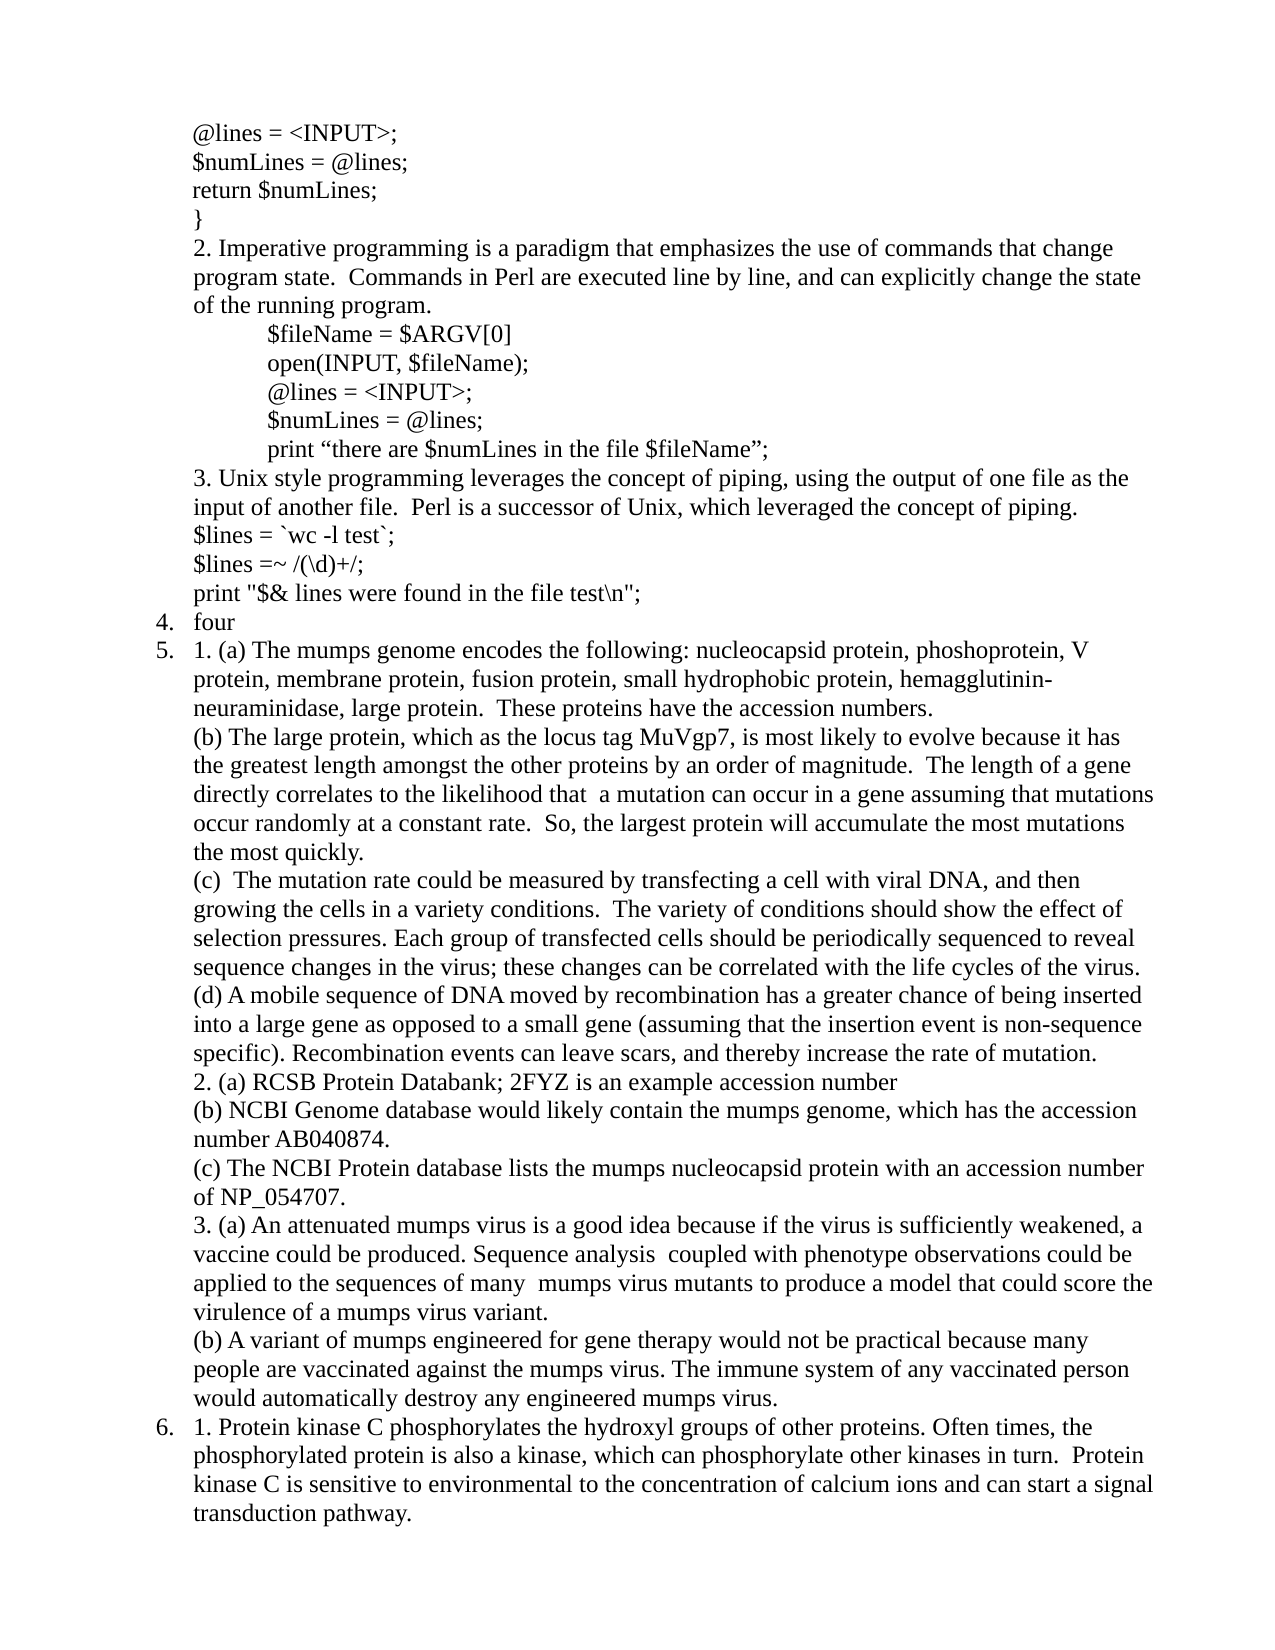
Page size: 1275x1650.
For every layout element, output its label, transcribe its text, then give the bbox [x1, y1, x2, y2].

list 2. Imperative programming is a paradigm that emphasizes the use of commands that change program state. Commands in Perl are executed line by line, and can explicitly change the state of the running program. [156, 233, 1157, 319]
list print “there are $numLines in the file $fileName”; [156, 434, 1157, 463]
list (b) A variant of mumps engineered for gene therapy would not be practical because many people are vaccinated against the mumps virus. The immune system of any vaccinated person would automatically destroy any engineered mumps virus. [156, 1326, 1157, 1412]
list print "$& lines were found in the file test\n"; [156, 578, 1157, 607]
list 2. (a) RCSB Protein Databank; 2FYZ is an example accession number [156, 1067, 1157, 1096]
list $lines =~ /(\d)+/; [156, 549, 1157, 578]
list (c) The NCBI Protein database lists the mumps nucleocapsid protein with an accession number of NP_054707. [156, 1153, 1157, 1211]
list @lines = <INPUT>; [156, 377, 1157, 406]
list $lines = `wc -l test`; [156, 521, 1157, 549]
list four [156, 607, 1157, 636]
text return $numLines; [118, 176, 1157, 204]
list (c) The mutation rate could be measured by transfecting a cell with viral DNA, and then growing the cells in a variety conditions. The variety of conditions should show the effect of selection pressures. Each group of transfected cells should be periodically sequenced to reveal sequence changes in the virus; these changes can be correlated with the life cycles of the virus. [156, 866, 1157, 981]
list 3. Unix style programming leverages the concept of piping, using the output of one file as the input of another file. Perl is a successor of Unix, which leveraged the concept of piping. [156, 463, 1157, 521]
list (d) A mobile sequence of DNA moved by recombination has a greater chance of being inserted into a large gene as opposed to a small gene (assuming that the insertion event is non-sequence specific). Recombination events can leave scars, and thereby increase the rate of mutation. [156, 981, 1157, 1067]
list (b) NCBI Genome database would likely contain the mumps genome, which has the accession number AB040874. [156, 1096, 1157, 1153]
list $fileName = $ARGV[0] [156, 319, 1157, 348]
list (b) The large protein, which as the locus tag MuVgp7, is most likely to evolve because it has the greatest length amongst the other proteins by an order of magnitude. The length of a gene directly correlates to the likelihood that a mutation can occur in a gene assuming that mutations occur randomly at a constant rate. So, the largest protein will accumulate the most mutations the most quickly. [156, 722, 1157, 866]
list $numLines = @lines; [156, 406, 1157, 434]
list 1. (a) The mumps genome encodes the following: nucleocapsid protein, phoshoprotein, V protein, membrane protein, fusion protein, small hydrophobic protein, hemagglutinin-neuraminidase, large protein. These proteins have the accession numbers. [156, 636, 1157, 722]
text @lines = <INPUT>; [118, 118, 1157, 147]
list 1. Protein kinase C phosphorylates the hydroxyl groups of other proteins. Often times, the phosphorylated protein is also a kinase, which can phosphorylate other kinases in turn. Protein kinase C is sensitive to environmental to the concentration of calcium ions and can start a signal transduction pathway. [156, 1412, 1157, 1527]
list 3. (a) An attenuated mumps virus is a good idea because if the virus is sufficiently weakened, a vaccine could be produced. Sequence analysis coupled with phenotype observations could be applied to the sequences of many mumps virus mutants to produce a model that could score the virulence of a mumps virus variant. [156, 1211, 1157, 1326]
list open(INPUT, $fileName); [156, 348, 1157, 377]
text $numLines = @lines; [118, 147, 1157, 176]
text } [118, 204, 1157, 233]
